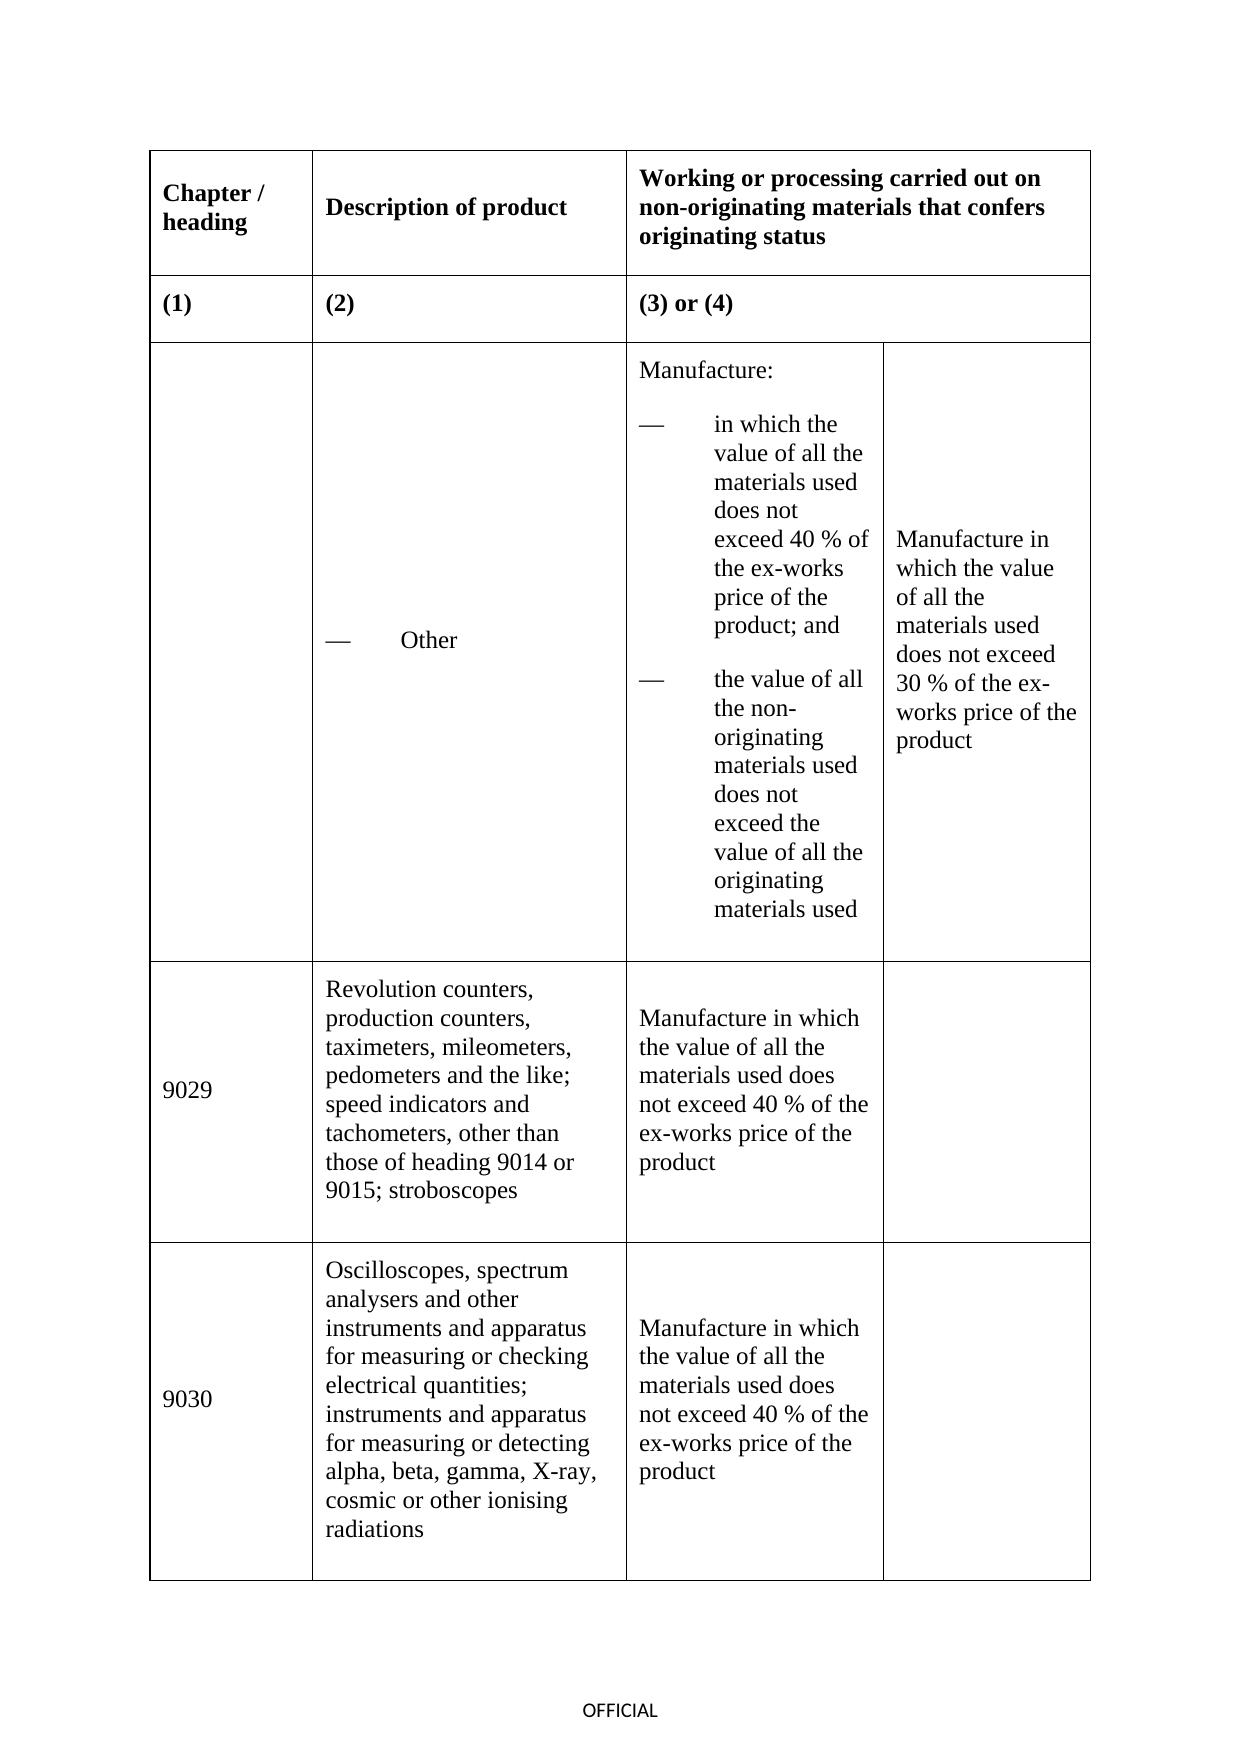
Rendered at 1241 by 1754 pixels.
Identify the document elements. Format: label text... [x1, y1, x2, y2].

table_cell [151, 343, 312, 961]
table_cell [884, 1243, 1090, 1580]
table_cell Manufacture: — in which the value of all the materials used does not exceed 40 % of the ex‐works price of the product; and — the value of all the non‐originating materials used does not exceed the value of all the originating materials used [627, 343, 883, 961]
table_header Working or processing carried out on non‐originating materials that confers originating status [627, 151, 1090, 275]
table_cell [884, 962, 1090, 1242]
table_cell Manufacture in which the value of all the materials used does not exceed 40 % of the ex‐works price of the product [627, 1243, 883, 1580]
table_cell (2) [313, 276, 626, 342]
table_cell (1) [151, 276, 312, 342]
table_cell Revolution counters, production counters, taximeters, mileometers, pedometers and the like; speed indicators and tachometers, other than those of heading 9014 or 9015; stroboscopes [313, 962, 626, 1242]
table_cell Oscilloscopes, spectrum analysers and other instruments and apparatus for measuring or checking electrical quantities; instruments and apparatus for measuring or detecting alpha, beta, gamma, X‐ray, cosmic or other ionising radiations [313, 1243, 626, 1580]
table_cell — Other [313, 343, 626, 961]
table_cell (3) or (4) [627, 276, 1090, 342]
table_cell 9030 [151, 1243, 312, 1580]
table_cell Manufacture in which the value of all the materials used does not exceed 30 % of the ex‐works price of the product [884, 343, 1090, 961]
table_cell 9029 [151, 962, 312, 1242]
table_cell Manufacture in which the value of all the materials used does not exceed 40 % of the ex‐works price of the product [627, 962, 883, 1242]
table_header Description of product [313, 151, 626, 275]
table_header Chapter / heading [151, 151, 312, 275]
